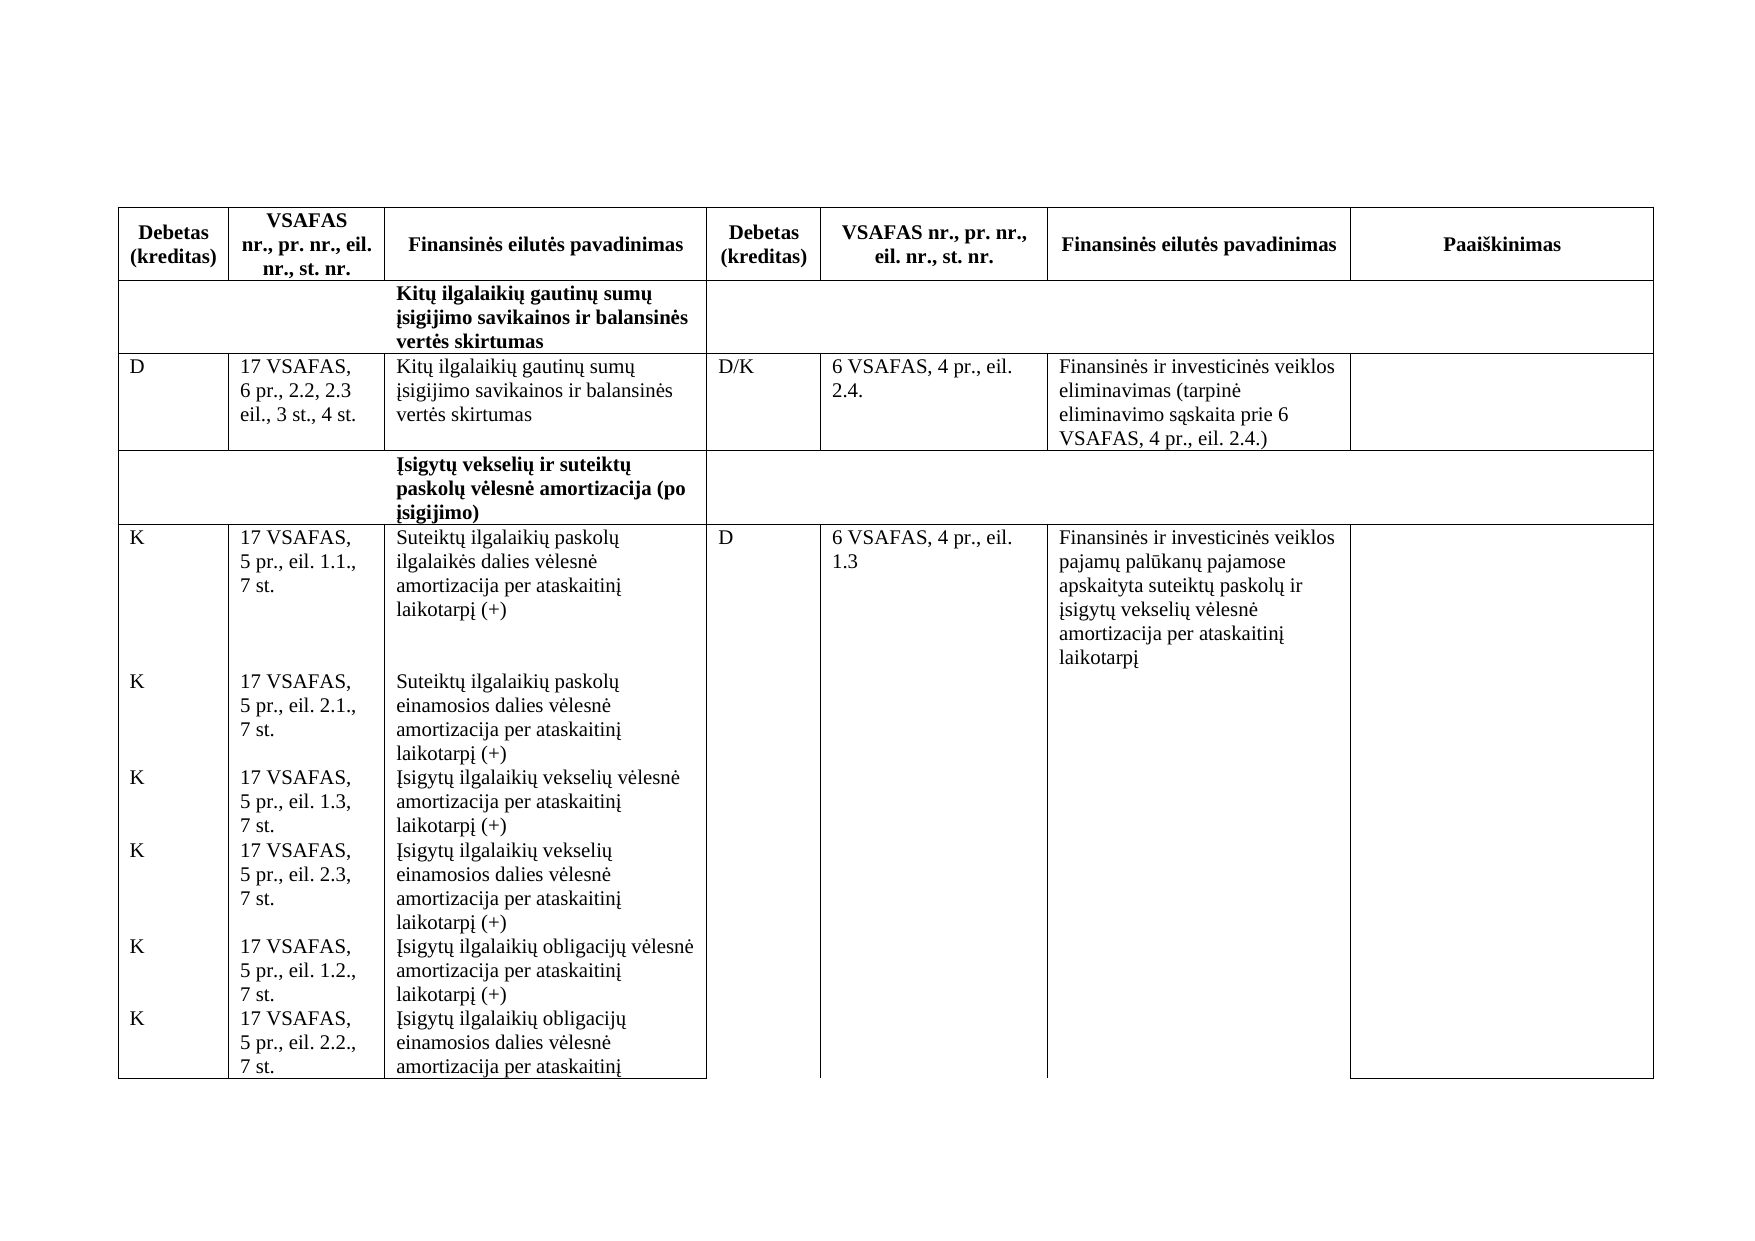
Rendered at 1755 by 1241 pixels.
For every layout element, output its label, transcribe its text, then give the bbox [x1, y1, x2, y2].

table_cell [1048, 281, 1351, 353]
table_header VSAFAS nr., pr. nr., eil. nr., st. nr. [229, 208, 384, 280]
table_cell 6 VSAFAS, 4 pr., eil. 2.4. [821, 354, 1047, 450]
table_cell [1048, 1006, 1350, 1078]
table_cell [821, 1006, 1047, 1078]
table_cell D [707, 525, 820, 669]
table_cell [707, 1006, 820, 1078]
table_cell [821, 669, 1047, 765]
table_cell [119, 451, 229, 524]
table_cell 17 VSAFAS, 5 pr., eil. 1.3, 7 st. [229, 765, 384, 837]
table_cell 6 VSAFAS, 4 pr., eil. 1.3 [821, 525, 1047, 669]
table_cell [1351, 354, 1653, 450]
table_cell Kitų ilgalaikių gautinų sumų įsigijimo savikainos ir balansinės vertės skirtumas [385, 354, 706, 450]
table_header Paaiškinimas [1351, 208, 1653, 280]
table_cell [1351, 451, 1653, 524]
table_cell [821, 765, 1047, 837]
table_cell 17 VSAFAS, 5 pr., eil. 1.1., 7 st. [229, 525, 384, 669]
table_cell 17 VSAFAS, 6 pr., 2.2, 2.3 eil., 3 st., 4 st. [229, 354, 384, 450]
table_cell [707, 451, 821, 524]
table_cell K [119, 669, 228, 765]
table_cell [119, 281, 229, 353]
table_cell [821, 934, 1047, 1006]
table_cell [1351, 525, 1653, 669]
table_header VSAFAS nr., pr. nr., eil. nr., st. nr. [821, 208, 1047, 280]
table_cell K [119, 838, 228, 934]
table_cell [1351, 838, 1653, 934]
table_header Finansinės eilutės pavadinimas [385, 208, 706, 280]
table_cell K [119, 1006, 228, 1078]
table_cell [707, 281, 821, 353]
table_cell 17 VSAFAS, 5 pr., eil. 2.3, 7 st. [229, 838, 384, 934]
table_cell Įsigytų ilgalaikių vekselių vėlesnė amortizacija per ataskaitinį laikotarpį (+) [385, 765, 706, 837]
table_cell Finansinės ir investicinės veiklos pajamų palūkanų pajamose apskaityta suteiktų paskolų ir įsigytų vekselių vėlesnė amortizacija per ataskaitinį laikotarpį [1048, 525, 1350, 669]
table_cell 17 VSAFAS, 5 pr., eil. 1.2., 7 st. [229, 934, 384, 1006]
table_cell Įsigytų ilgalaikių obligacijų vėlesnė amortizacija per ataskaitinį laikotarpį (+) [385, 934, 706, 1006]
table_cell [1048, 669, 1350, 765]
table_cell [1351, 669, 1653, 765]
table_cell Įsigytų vekselių ir suteiktų paskolų vėlesnė amortizacija (po įsigijimo) [385, 451, 706, 524]
table_cell [707, 765, 820, 837]
table_cell [1351, 1006, 1653, 1078]
table_cell [821, 838, 1047, 934]
table_cell Įsigytų ilgalaikių vekselių einamosios dalies vėlesnė amortizacija per ataskaitinį laikotarpį (+) [385, 838, 706, 934]
table_cell [1048, 765, 1350, 837]
table_cell [707, 934, 820, 1006]
table_cell Kitų ilgalaikių gautinų sumų įsigijimo savikainos ir balansinės vertės skirtumas [385, 281, 706, 353]
table_header Debetas (kreditas) [119, 208, 228, 280]
table_cell [1351, 281, 1653, 353]
table_header Finansinės eilutės pavadinimas [1048, 208, 1350, 280]
table_cell [229, 281, 385, 353]
table_cell [1048, 838, 1350, 934]
table_header Debetas (kreditas) [707, 208, 820, 280]
table_cell D [119, 354, 228, 450]
table_cell Suteiktų ilgalaikių paskolų ilgalaikės dalies vėlesnė amortizacija per ataskaitinį laikotarpį (+) [385, 525, 706, 669]
table_cell K [119, 934, 228, 1006]
table_cell [1048, 934, 1350, 1006]
table_cell [229, 451, 385, 524]
table_cell [821, 451, 1048, 524]
table_cell 17 VSAFAS, 5 pr., eil. 2.1., 7 st. [229, 669, 384, 765]
table_cell K [119, 525, 228, 669]
table_cell [821, 281, 1048, 353]
table_cell [707, 838, 820, 934]
table_cell Finansinės ir investicinės veiklos eliminavimas (tarpinė eliminavimo sąskaita prie 6 VSAFAS, 4 pr., eil. 2.4.) [1048, 354, 1350, 450]
table_cell [1351, 765, 1653, 837]
table_cell Įsigytų ilgalaikių obligacijų einamosios dalies vėlesnė amortizacija per ataskaitinį [385, 1006, 706, 1078]
table_cell [707, 669, 820, 765]
table_cell Suteiktų ilgalaikių paskolų einamosios dalies vėlesnė amortizacija per ataskaitinį laikotarpį (+) [385, 669, 706, 765]
table_cell [1048, 451, 1351, 524]
table_cell D/K [707, 354, 820, 450]
table_cell 17 VSAFAS, 5 pr., eil. 2.2., 7 st. [229, 1006, 384, 1078]
table_cell [1351, 934, 1653, 1006]
table_cell K [119, 765, 228, 837]
